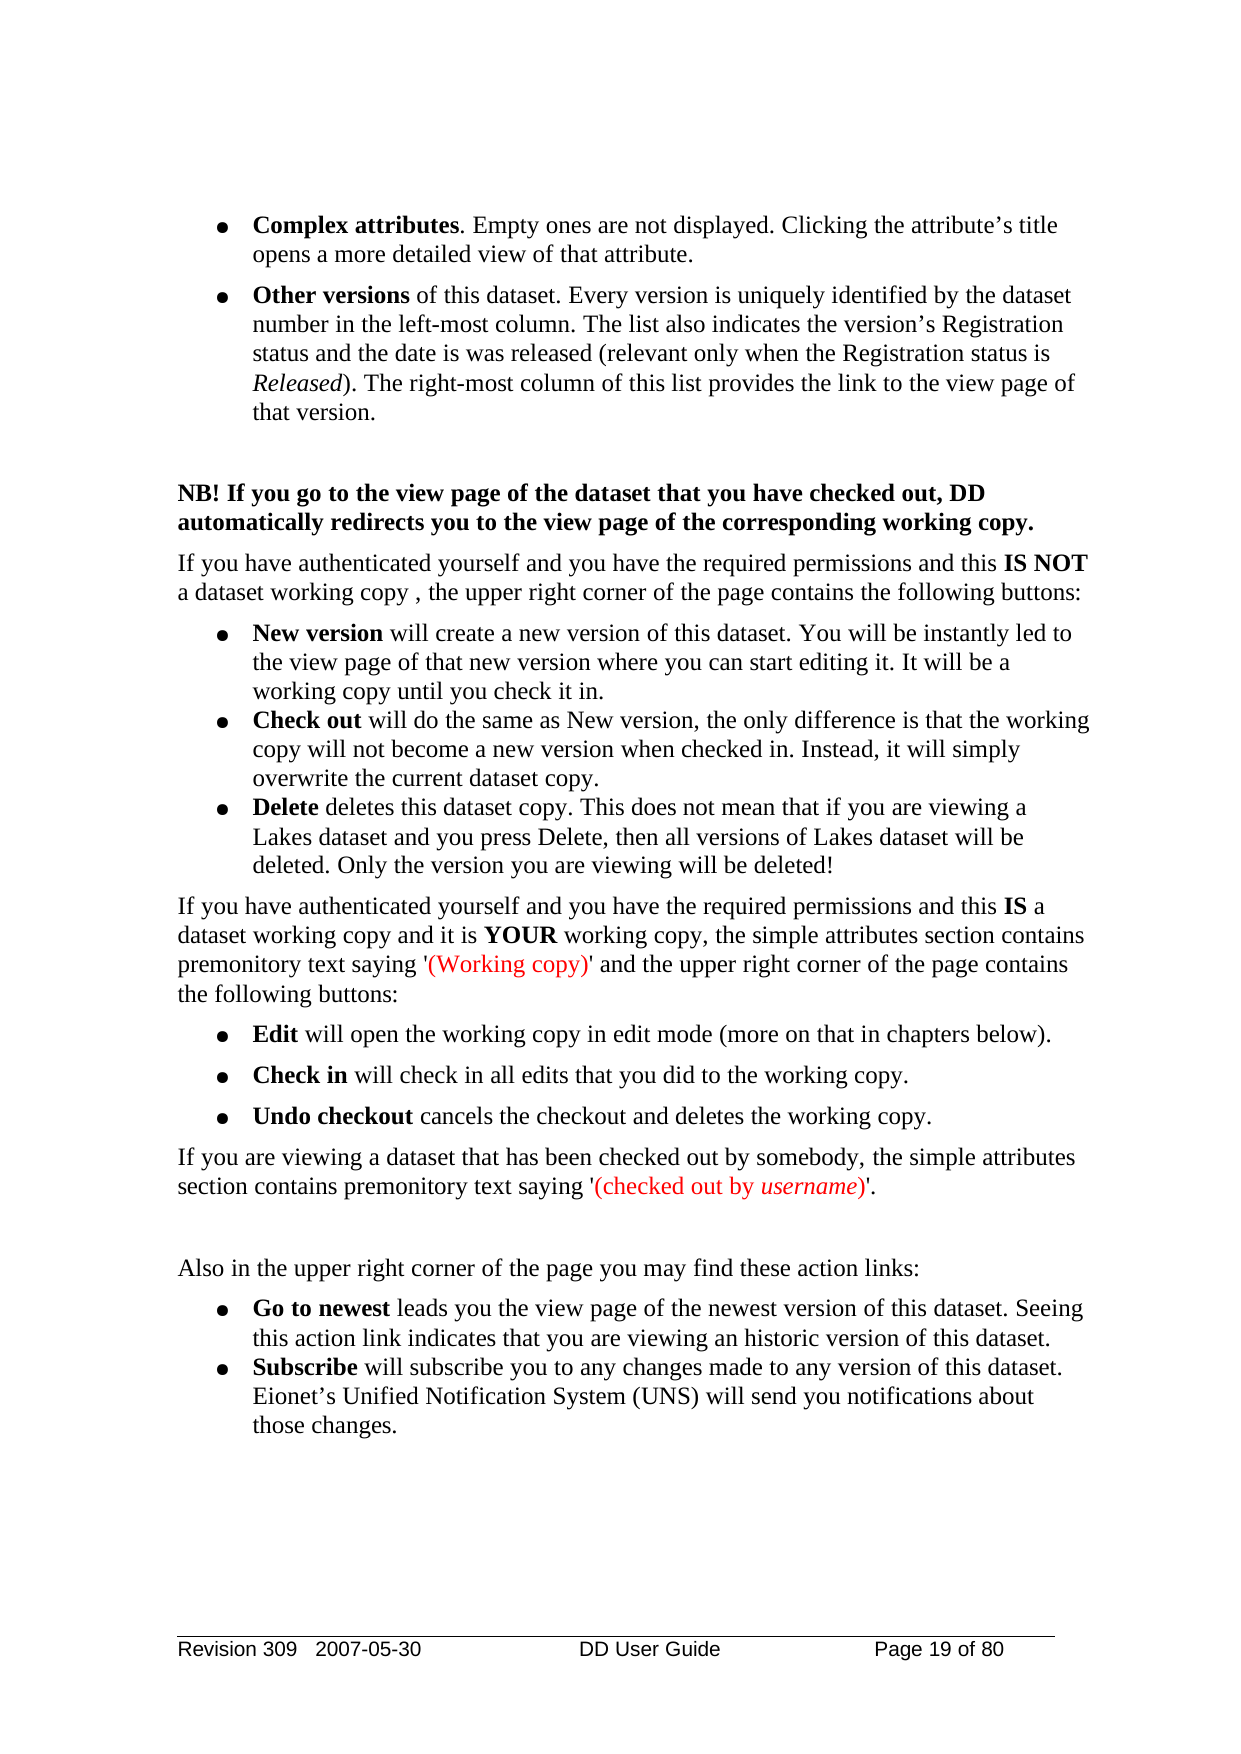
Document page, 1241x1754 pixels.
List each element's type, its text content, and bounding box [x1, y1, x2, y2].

list Check out will do the same as New version, the only difference is that the working copy will not become a new version when checked in. Instead, it will simply overwrite the current dataset copy. [215, 705, 1092, 792]
text Also in the upper right corner of the page you may find these action links: [177, 1252, 1092, 1282]
list Complex attributes. Empty ones are not displayed. Clicking the attribute’s title opens a more detailed view of that attribute. [215, 210, 1092, 268]
list Undo checkout cancels the checkout and deletes the working copy. [215, 1101, 1092, 1130]
list New version will create a new version of this dataset. You will be instantly led to the view page of that new version where you can start editing it. It will be a working copy until you check it in. [215, 618, 1092, 705]
text NB! If you go to the view page of the dataset that you have checked out, DD automatically redirects you to the view page of the corresponding working copy. [177, 478, 1092, 536]
list Other versions of this dataset. Every version is uniquely identified by the dataset number in the left-most column. The list also indicates the version’s Registration status and the date is was released (relevant only when the Registration status is Released). The right-most column of this list provides the link to the view page of that version. [215, 280, 1092, 426]
list Check in will check in all edits that you did to the working copy. [215, 1060, 1092, 1089]
list Edit will open the working copy in edit mode (more on that in chapters below). [215, 1019, 1092, 1048]
text If you have authenticated yourself and you have the required permissions and this IS a dataset working copy and it is YOUR working copy, the simple attributes section contains premonitory text saying '(Working copy)' and the upper right corner of the page contains the following buttons: [177, 891, 1092, 1007]
list Subscribe will subscribe you to any changes made to any version of this dataset. Eionet’s Unified Notification System (UNS) will send you notifications about those changes. [215, 1351, 1092, 1439]
text If you have authenticated yourself and you have the required permissions and this IS NOT a dataset working copy , the upper right corner of the page contains the following buttons: [177, 548, 1092, 606]
list Go to newest leads you the view page of the newest version of this dataset. Seeing this action link indicates that you are viewing an historic version of this dataset. [215, 1293, 1092, 1351]
list Delete deletes this dataset copy. This does not mean that if you are viewing a Lakes dataset and you press Delete, then all versions of Lakes dataset will be deleted. Only the version you are viewing will be deleted! [215, 792, 1092, 879]
text If you are viewing a dataset that has been checked out by somebody, the simple attributes section contains premonitory text saying '(checked out by username)'. [177, 1142, 1092, 1200]
